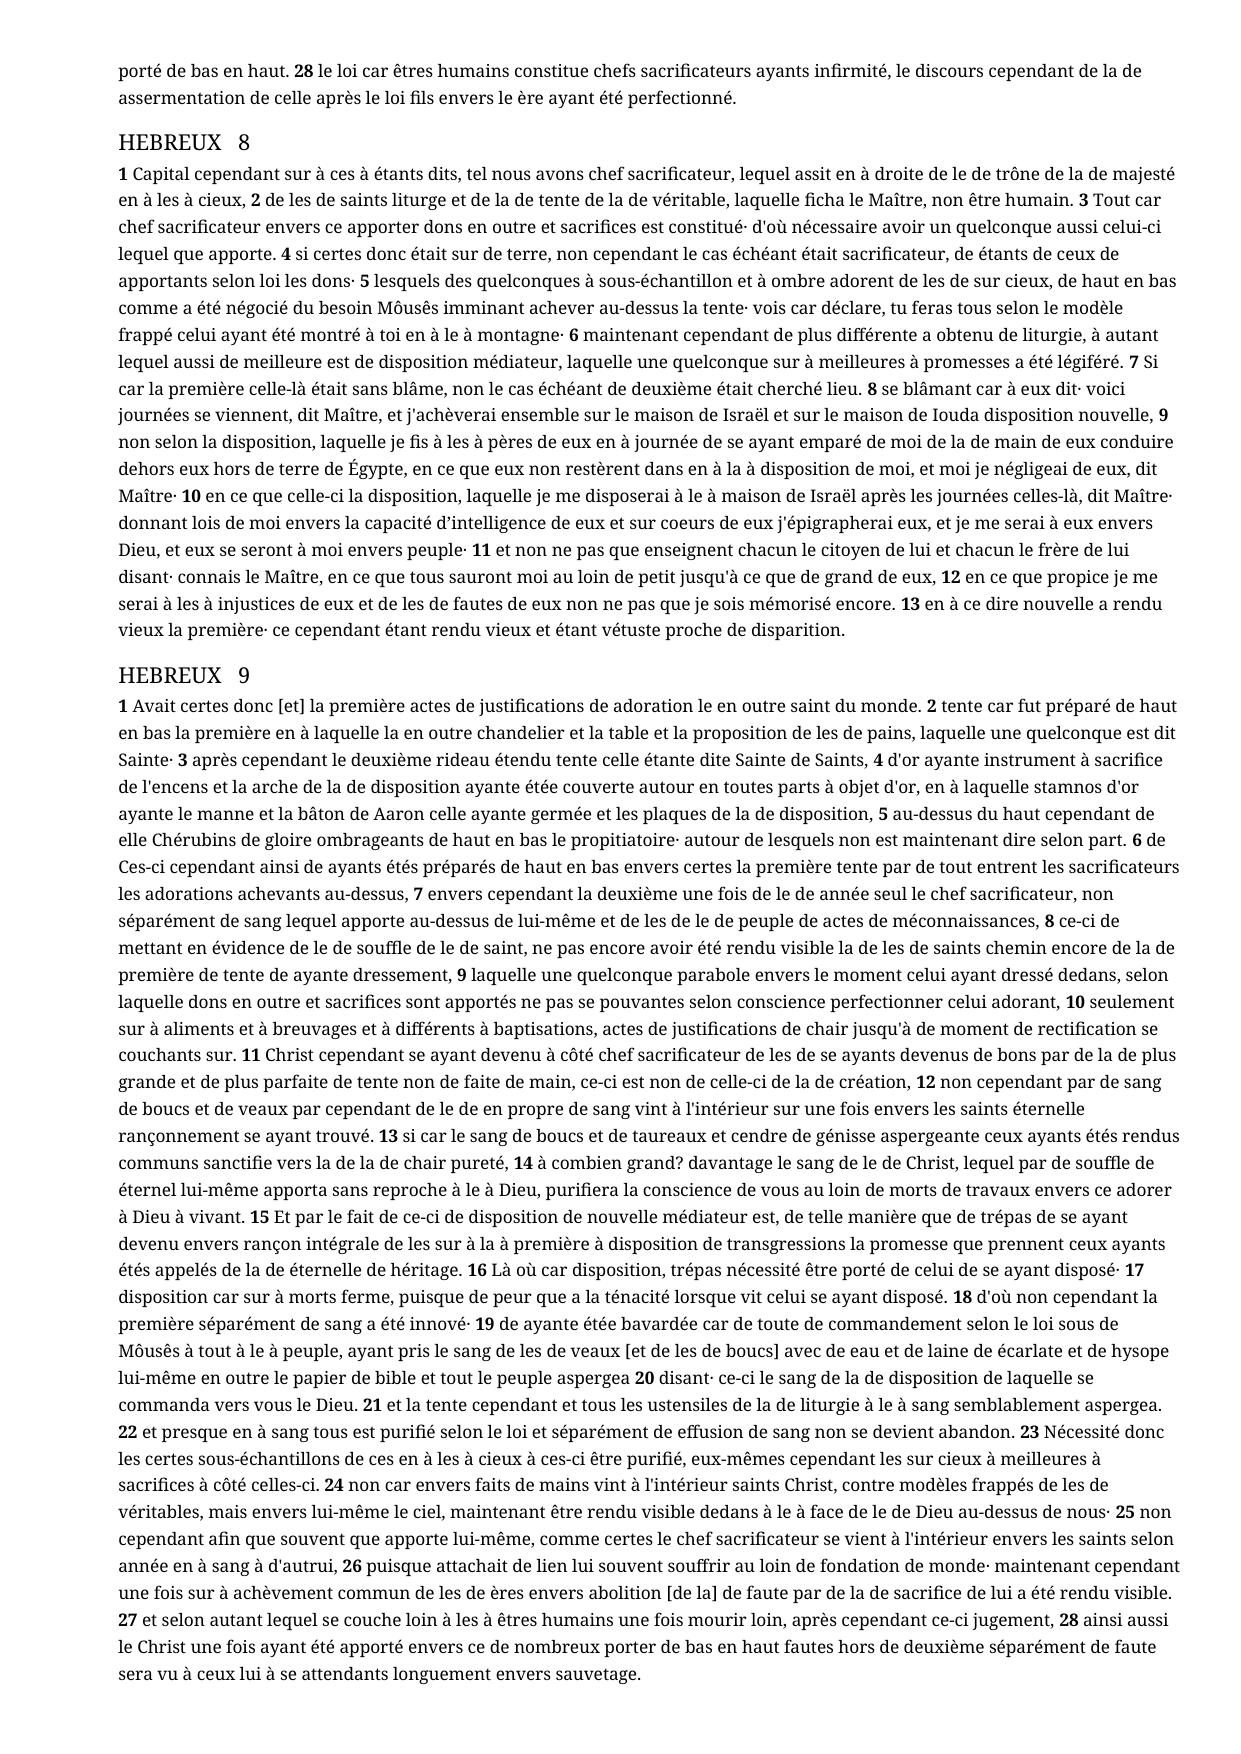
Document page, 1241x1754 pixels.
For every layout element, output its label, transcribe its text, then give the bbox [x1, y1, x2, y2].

text 1 Avait certes donc [et] la première actes de justifications de adoration le en outre saint du monde. 2 tente car fut préparé de haut en bas la première en à laquelle la en outre chandelier et la table et la proposition de les de pains, laquelle une quelconque est dit Sainte· 3 après cependant le deuxième rideau étendu tente celle étante dite Sainte de Saints, 4 d'or ayante instrument à sacrifice de l'encens et la arche de la de disposition ayante étée couverte autour en toutes parts à objet d'or, en à laquelle stamnos d'or ayante le manne et la bâton de Aaron celle ayante germée et les plaques de la de disposition, 5 au-dessus du haut cependant de elle Chérubins de gloire ombrageants de haut en bas le propitiatoire· autour de lesquels non est maintenant dire selon part. 6 de Ces-ci cependant ainsi de ayants étés préparés de haut en bas envers certes la première tente par de tout entrent les sacrificateurs les adorations achevants au-dessus, 7 envers cependant la deuxième une fois de le de année seul le chef sacrificateur, non séparément de sang lequel apporte au-dessus de lui-même et de les de le de peuple de actes de méconnaissances, 8 ce-ci de mettant en évidence de le de souffle de le de saint, ne pas encore avoir été rendu visible la de les de saints chemin encore de la de première de tente de ayante dressement, 9 laquelle une quelconque parabole envers le moment celui ayant dressé dedans, selon laquelle dons en outre et sacrifices sont apportés ne pas se pouvantes selon conscience perfectionner celui adorant, 10 seulement sur à aliments et à breuvages et à différents à baptisations, actes de justifications de chair jusqu'à de moment de rectification se couchants sur. 11 Christ cependant se ayant devenu à côté chef sacrificateur de les de se ayants devenus de bons par de la de plus grande et de plus parfaite de tente non de faite de main, ce-ci est non de celle-ci de la de création, 12 non cependant par de sang de boucs et de veaux par cependant de le de en propre de sang vint à l'intérieur sur une fois envers les saints éternelle rançonnement se ayant trouvé. 13 si car le sang de boucs et de taureaux et cendre de génisse aspergeante ceux ayants étés rendus communs sanctifie vers la de la de chair pureté, 14 à combien grand? davantage le sang de le de Christ, lequel par de souffle de éternel lui-même apporta sans reproche à le à Dieu, purifiera la conscience de vous au loin de morts de travaux envers ce adorer à Dieu à vivant. 15 Et par le fait de ce-ci de disposition de nouvelle médiateur est, de telle manière que de trépas de se ayant devenu envers rançon intégrale de les sur à la à première à disposition de transgressions la promesse que prennent ceux ayants étés appelés de la de éternelle de héritage. 16 Là où car disposition, trépas nécessité être porté de celui de se ayant disposé· 17 disposition car sur à morts ferme, puisque de peur que a la ténacité lorsque vit celui se ayant disposé. 18 d'où non cependant la première séparément de sang a été innové· 19 de ayante étée bavardée car de toute de commandement selon le loi sous de Môusês à tout à le à peuple, ayant pris le sang de les de veaux [et de les de boucs] avec de eau et de laine de écarlate et de hysope lui-même en outre le papier de bible et tout le peuple aspergea 20 disant· ce-ci le sang de la de disposition de laquelle se commanda vers vous le Dieu. 21 et la tente cependant et tous les ustensiles de la de liturgie à le à sang semblablement aspergea. 22 et presque en à sang tous est purifié selon le loi et séparément de effusion de sang non se devient abandon. 23 Nécessité donc les certes sous-échantillons de ces en à les à cieux à ces-ci être purifié, eux-mêmes cependant les sur cieux à meilleures à sacrifices à côté celles-ci. 24 non car envers faits de mains vint à l'intérieur saints Christ, contre modèles frappés de les de véritables, mais envers lui-même le ciel, maintenant être rendu visible dedans à le à face de le de Dieu au-dessus de nous· 25 non cependant afin que souvent que apporte lui-même, comme certes le chef sacrificateur se vient à l'intérieur envers les saints selon année en à sang à d'autrui, 26 puisque attachait de lien lui souvent souffrir au loin de fondation de monde· maintenant cependant une fois sur à achèvement commun de les de ères envers abolition [de la] de faute par de la de sacrifice de lui a été rendu visible. 27 et selon autant lequel se couche loin à les à êtres humains une fois mourir loin, après cependant ce-ci jugement, 28 ainsi aussi le Christ une fois ayant été apporté envers ce de nombreux porter de bas en haut fautes hors de deuxième séparément de faute sera vu à ceux lui à se attendants longuement envers sauvetage. [118, 694, 1181, 1685]
text HEBREUX 8 [118, 127, 1181, 157]
text 1 Capital cependant sur à ces à étants dits, tel nous avons chef sacrificateur, lequel assit en à droite de le de trône de la de majesté en à les à cieux, 2 de les de saints liturge et de la de tente de la de véritable, laquelle ficha le Maître, non être humain. 3 Tout car chef sacrificateur envers ce apporter dons en outre et sacrifices est constitué· d'où nécessaire avoir un quelconque aussi celui-ci lequel que apporte. 4 si certes donc était sur de terre, non cependant le cas échéant était sacrificateur, de étants de ceux de apportants selon loi les dons· 5 lesquels des quelconques à sous-échantillon et à ombre adorent de les de sur cieux, de haut en bas comme a été négocié du besoin Môusês imminant achever au-dessus la tente· vois car déclare, tu feras tous selon le modèle frappé celui ayant été montré à toi en à le à montagne· 6 maintenant cependant de plus différente a obtenu de liturgie, à autant lequel aussi de meilleure est de disposition médiateur, laquelle une quelconque sur à meilleures à promesses a été légiféré. 7 Si car la première celle-là était sans blâme, non le cas échéant de deuxième était cherché lieu. 8 se blâmant car à eux dit· voici journées se viennent, dit Maître, et j'achèverai ensemble sur le maison de Israël et sur le maison de Iouda disposition nouvelle, 9 non selon la disposition, laquelle je fis à les à pères de eux en à journée de se ayant emparé de moi de la de main de eux conduire dehors eux hors de terre de Égypte, en ce que eux non restèrent dans en à la à disposition de moi, et moi je négligeai de eux, dit Maître· 10 en ce que celle-ci la disposition, laquelle je me disposerai à le à maison de Israël après les journées celles-là, dit Maître· donnant lois de moi envers la capacité d’intelligence de eux et sur coeurs de eux j'épigrapherai eux, et je me serai à eux envers Dieu, et eux se seront à moi envers peuple· 11 et non ne pas que enseignent chacun le citoyen de lui et chacun le frère de lui disant· connais le Maître, en ce que tous sauront moi au loin de petit jusqu'à ce que de grand de eux, 12 en ce que propice je me serai à les à injustices de eux et de les de fautes de eux non ne pas que je sois mémorisé encore. 13 en à ce dire nouvelle a rendu vieux la première· ce cependant étant rendu vieux et étant vétuste proche de disparition. [118, 162, 1181, 642]
text porté de bas en haut. 28 le loi car êtres humains constitue chefs sacrificateurs ayants infirmité, le discours cependant de la de assermentation de celle après le loi fils envers le ère ayant été perfectionné. [118, 59, 1181, 109]
text HEBREUX 9 [118, 660, 1181, 690]
